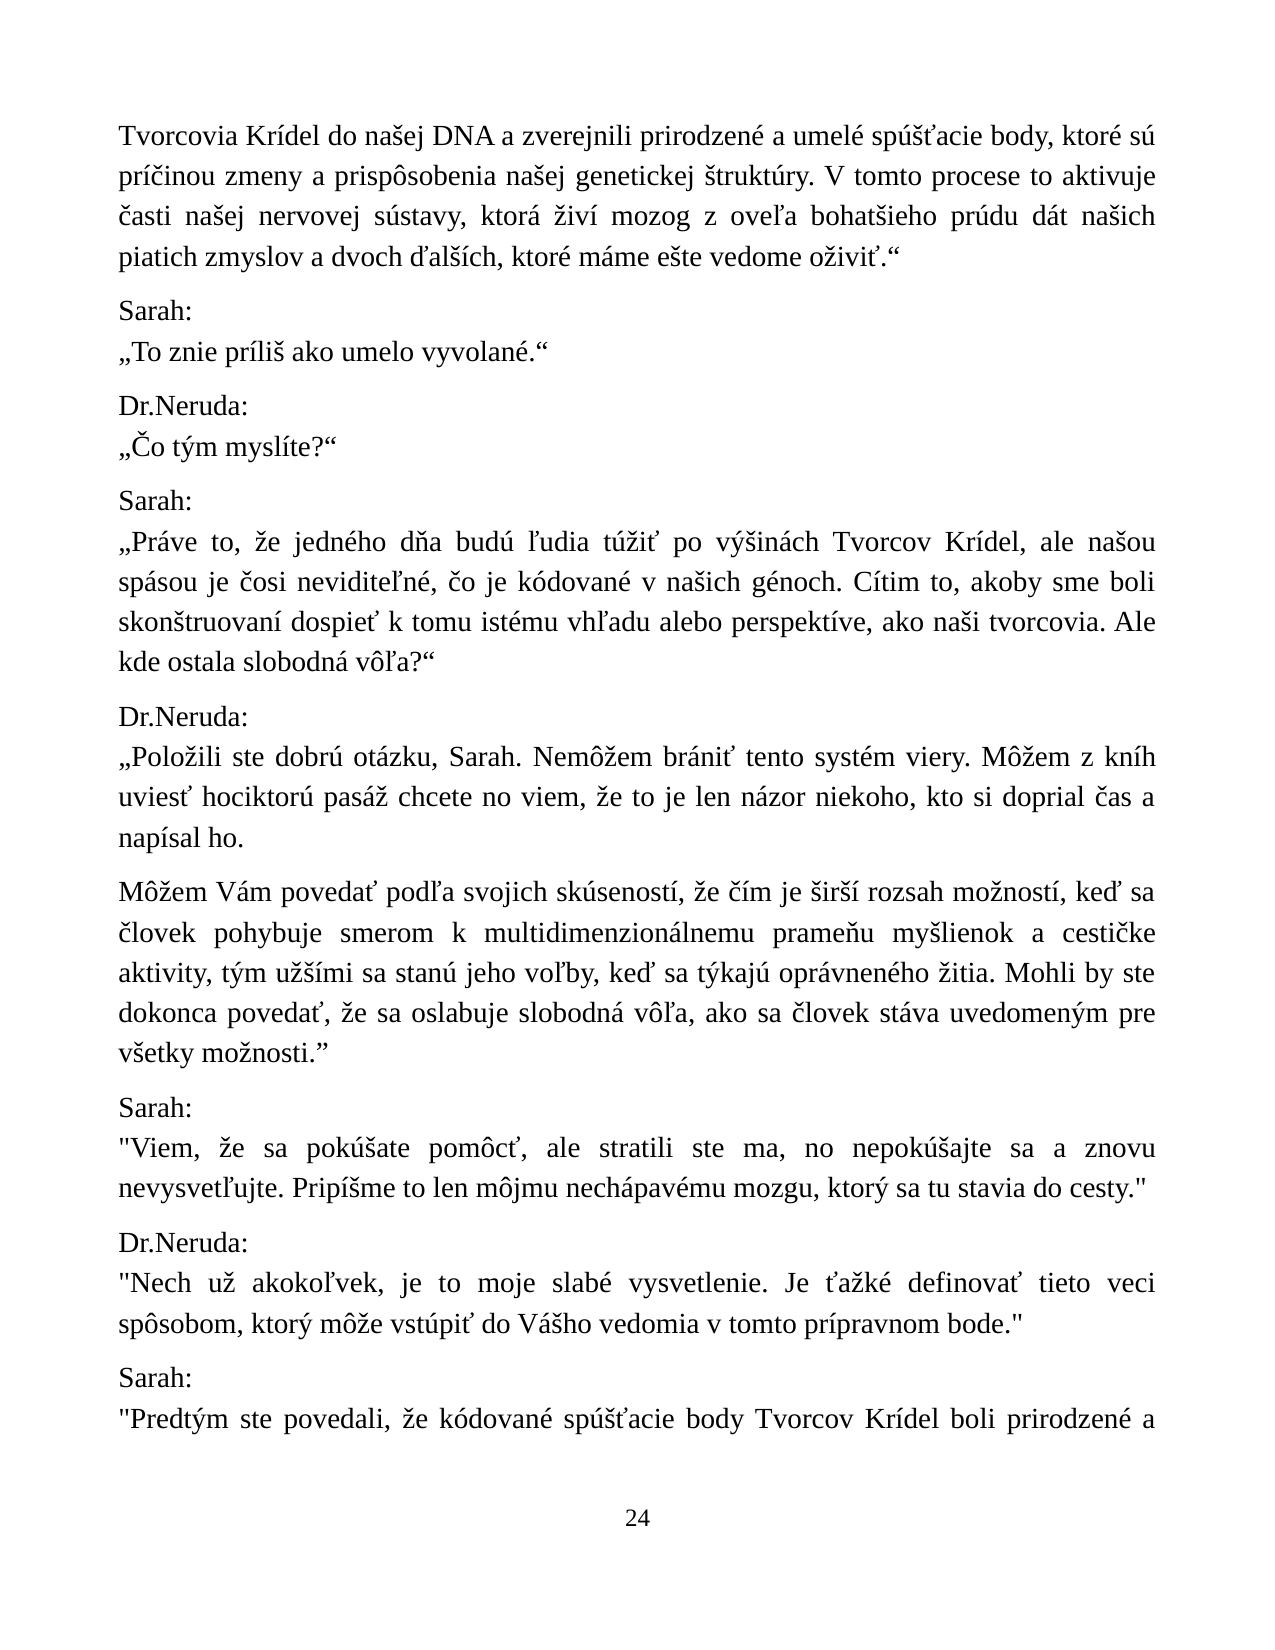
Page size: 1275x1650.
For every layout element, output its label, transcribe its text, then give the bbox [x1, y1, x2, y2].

text Sarah: "Predtým ste povedali, že kódované spúšťacie body Tvorcov Krídel boli prirodzené a [118, 1361, 1157, 1434]
text Tvorcovia Krídel do našej DNA a zverejnili prirodzené a umelé spúšťacie body, ktoré sú príčinou zmeny a prispôsobenia našej genetickej štruktúry. V tomto procese to aktivuje časti našej nervovej sústavy, ktorá živí mozog z oveľa bohatšieho prúdu dát našich piatich zmyslov a dvoch ďalších, ktoré máme ešte vedome oživiť.“ [118, 118, 1157, 272]
text Môžem Vám povedať podľa svojich skúseností, že čím je širší rozsah možností, keď sa človek pohybuje smerom k multidimenzionálnemu prameňu myšlienok a cestičke aktivity, tým užšími sa stanú jeho voľby, keď sa týkajú oprávneného žitia. Mohli by ste dokonca povedať, že sa oslabuje slobodná vôľa, ako sa človek stáva uvedomeným pre všetky možnosti.” [118, 874, 1157, 1069]
text Dr.Neruda: „Čo tým myslíte?“ [118, 388, 1157, 462]
text Sarah: „Práve to, že jedného dňa budú ľudia túžiť po výšinách Tvorcov Krídel, ale našou spásou je čosi neviditeľné, čo je kódované v našich génoch. Cítim to, akoby sme boli skonštruovaní dospieť k tomu istému vhľadu alebo perspektíve, ako naši tvorcovia. Ale kde ostala slobodná vôľa?“ [118, 483, 1157, 678]
text Dr.Neruda: „Položili ste dobrú otázku, Sarah. Nemôžem brániť tento systém viery. Môžem z kníh uviesť hociktorú pasáž chcete no viem, že to je len názor niekoho, kto si doprial čas a napísal ho. [118, 699, 1157, 853]
text Sarah: „To znie príliš ako umelo vyvolané.“ [118, 293, 1157, 367]
text Dr.Neruda: "Nech už akokoľvek, je to moje slabé vysvetlenie. Je ťažké definovať tieto veci spôsobom, ktorý môže vstúpiť do Vášho vedomia v tomto prípravnom bode." [118, 1225, 1157, 1339]
text Sarah: "Viem, že sa pokúšate pomôcť, ale stratili ste ma, no nepokúšajte sa a znovu nevysvetľujte. Pripíšme to len môjmu nechápavému mozgu, ktorý sa tu stavia do cesty." [118, 1090, 1157, 1204]
